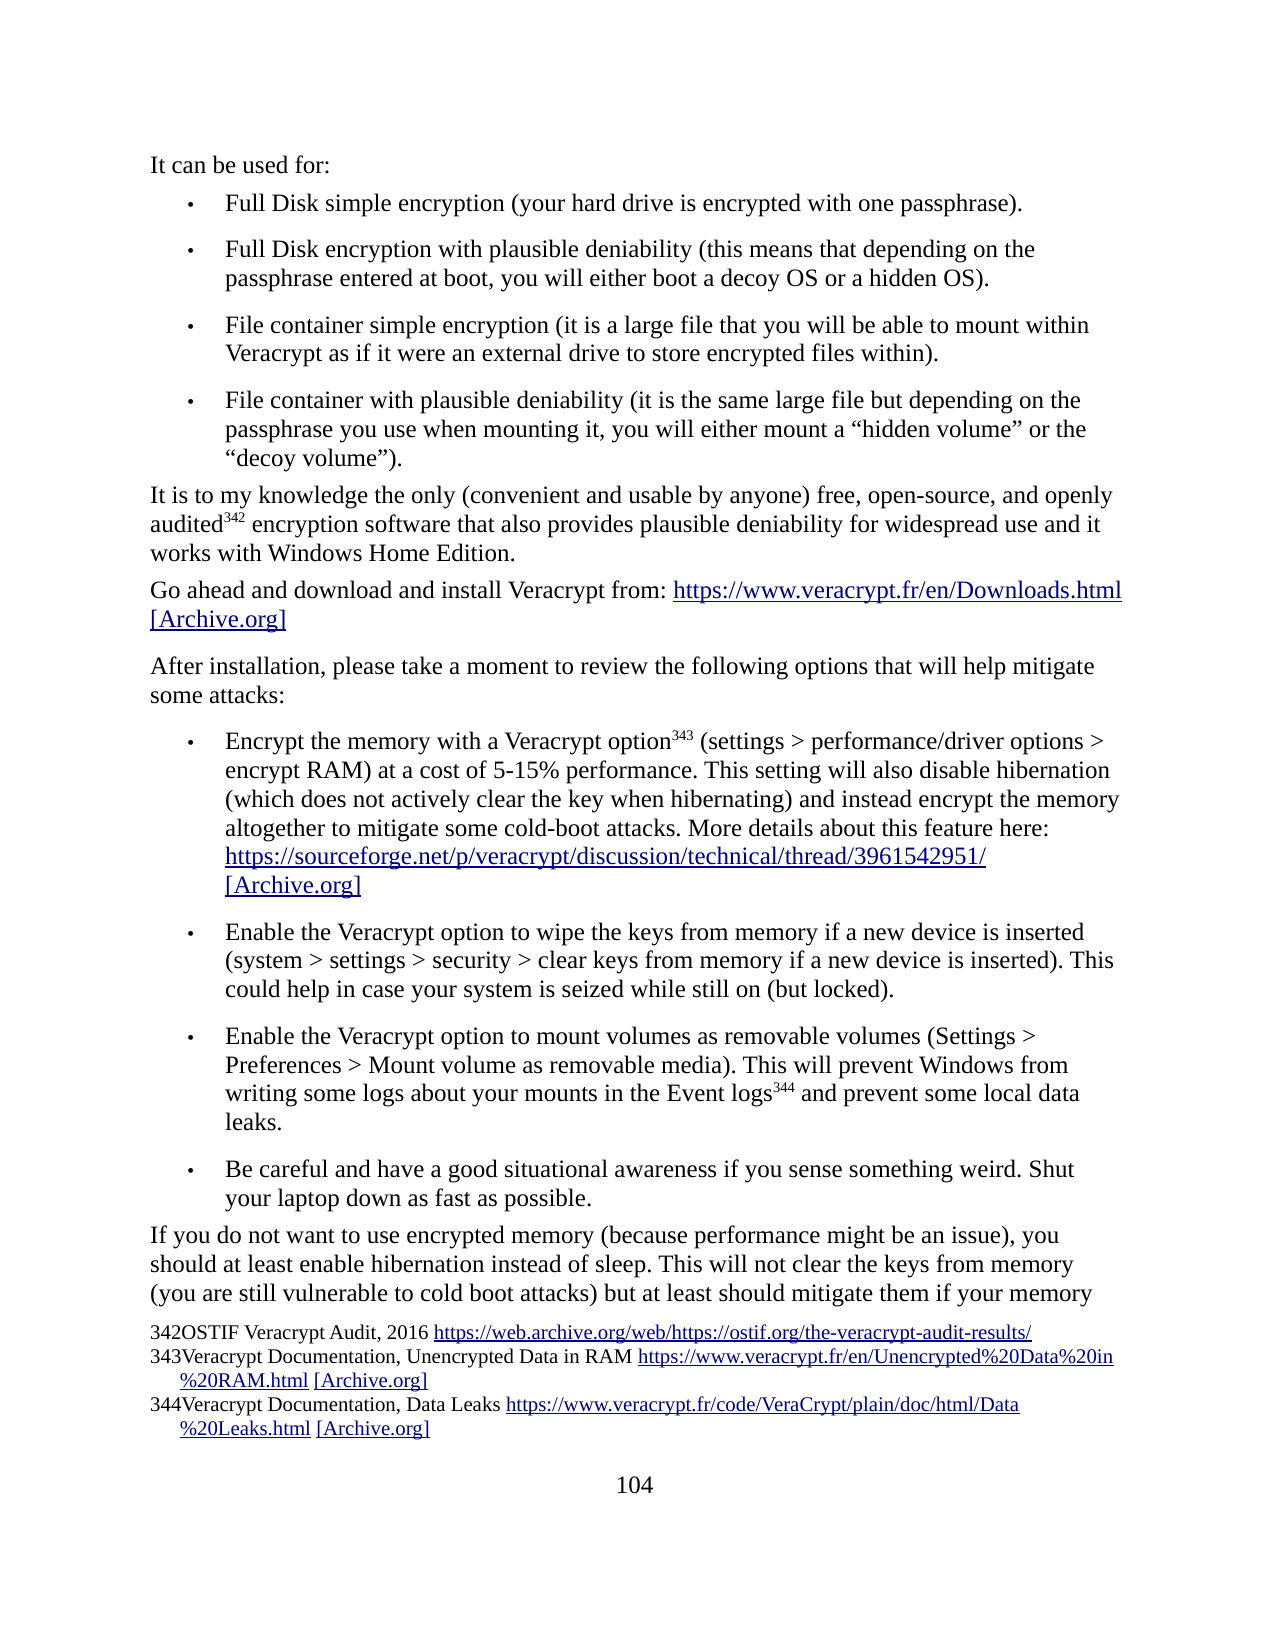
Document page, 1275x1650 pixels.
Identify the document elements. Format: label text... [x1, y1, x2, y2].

list Full Disk encryption with plausible deniability (this means that depending on the passphrase entered at boot, you will either boot a decoy OS or a hidden OS). [187, 234, 1125, 292]
list Enable the Veracrypt option to wipe the keys from memory if a new device is inserted (system > settings > security > clear keys from memory if a new device is inserted). This could help in case your system is seized while still on (but locked). [187, 917, 1125, 1003]
list Veracrypt Documentation, Data Leaks https://www.veracrypt.fr/code/VeraCrypt/plain/doc/html/Data%20Leaks.html [Archive.org] [150, 1392, 1125, 1440]
list Encrypt the memory with a Veracrypt option (settings > performance/driver options > encrypt RAM) at a cost of 5-15% performance. This setting will also disable hibernation (which does not actively clear the key when hibernating) and instead encrypt the memory altogether to mitigate some cold-boot attacks. More details about this feature here: https://sourceforge.net/p/veracrypt/discussion/technical/thread/3961542951/ [Archive.org] [187, 726, 1125, 899]
list Be careful and have a good situational awareness if you sense something weird. Shut your laptop down as fast as possible. [187, 1154, 1125, 1211]
list Full Disk simple encryption (your hard drive is encrypted with one passphrase). [187, 188, 1125, 216]
list File container with plausible deniability (it is the same large file but depending on the passphrase you use when mounting it, you will either mount a “hidden volume” or the “decoy volume”). [187, 385, 1125, 471]
list Enable the Veracrypt option to mount volumes as removable volumes (Settings > Preferences > Mount volume as removable media). This will prevent Windows from writing some logs about your mounts in the Event logs and prevent some local data leaks. [187, 1021, 1125, 1136]
text If you do not want to use encrypted memory (because performance might be an issue), you should at least enable hibernation instead of sleep. This will not clear the keys from memory (you are still vulnerable to cold boot attacks) but at least should mitigate them if your memory [150, 1220, 1125, 1307]
text Go ahead and download and install Veracrypt from: https://www.veracrypt.fr/en/Downloads.html [Archive.org] [150, 576, 1125, 633]
text It is to my knowledge the only (convenient and usable by anyone) free, open-source, and openly audited encryption software that also provides plausible deniability for widespread use and it works with Windows Home Edition. [150, 480, 1125, 567]
text OSTIF Veracrypt Audit, 2016 https://web.archive.org/web/https://ostif.org/the-veracrypt-audit-results/ [150, 1320, 1125, 1344]
list File container simple encryption (it is a large file that you will be able to mount within Veracrypt as if it were an external drive to store encrypted files within). [187, 310, 1125, 367]
list Veracrypt Documentation, Unencrypted Data in RAM https://www.veracrypt.fr/en/Unencrypted%20Data%20in%20RAM.html [Archive.org] [150, 1344, 1125, 1392]
text It can be used for: [150, 150, 1125, 179]
text After installation, please take a moment to review the following options that will help mitigate some attacks: [150, 651, 1125, 708]
